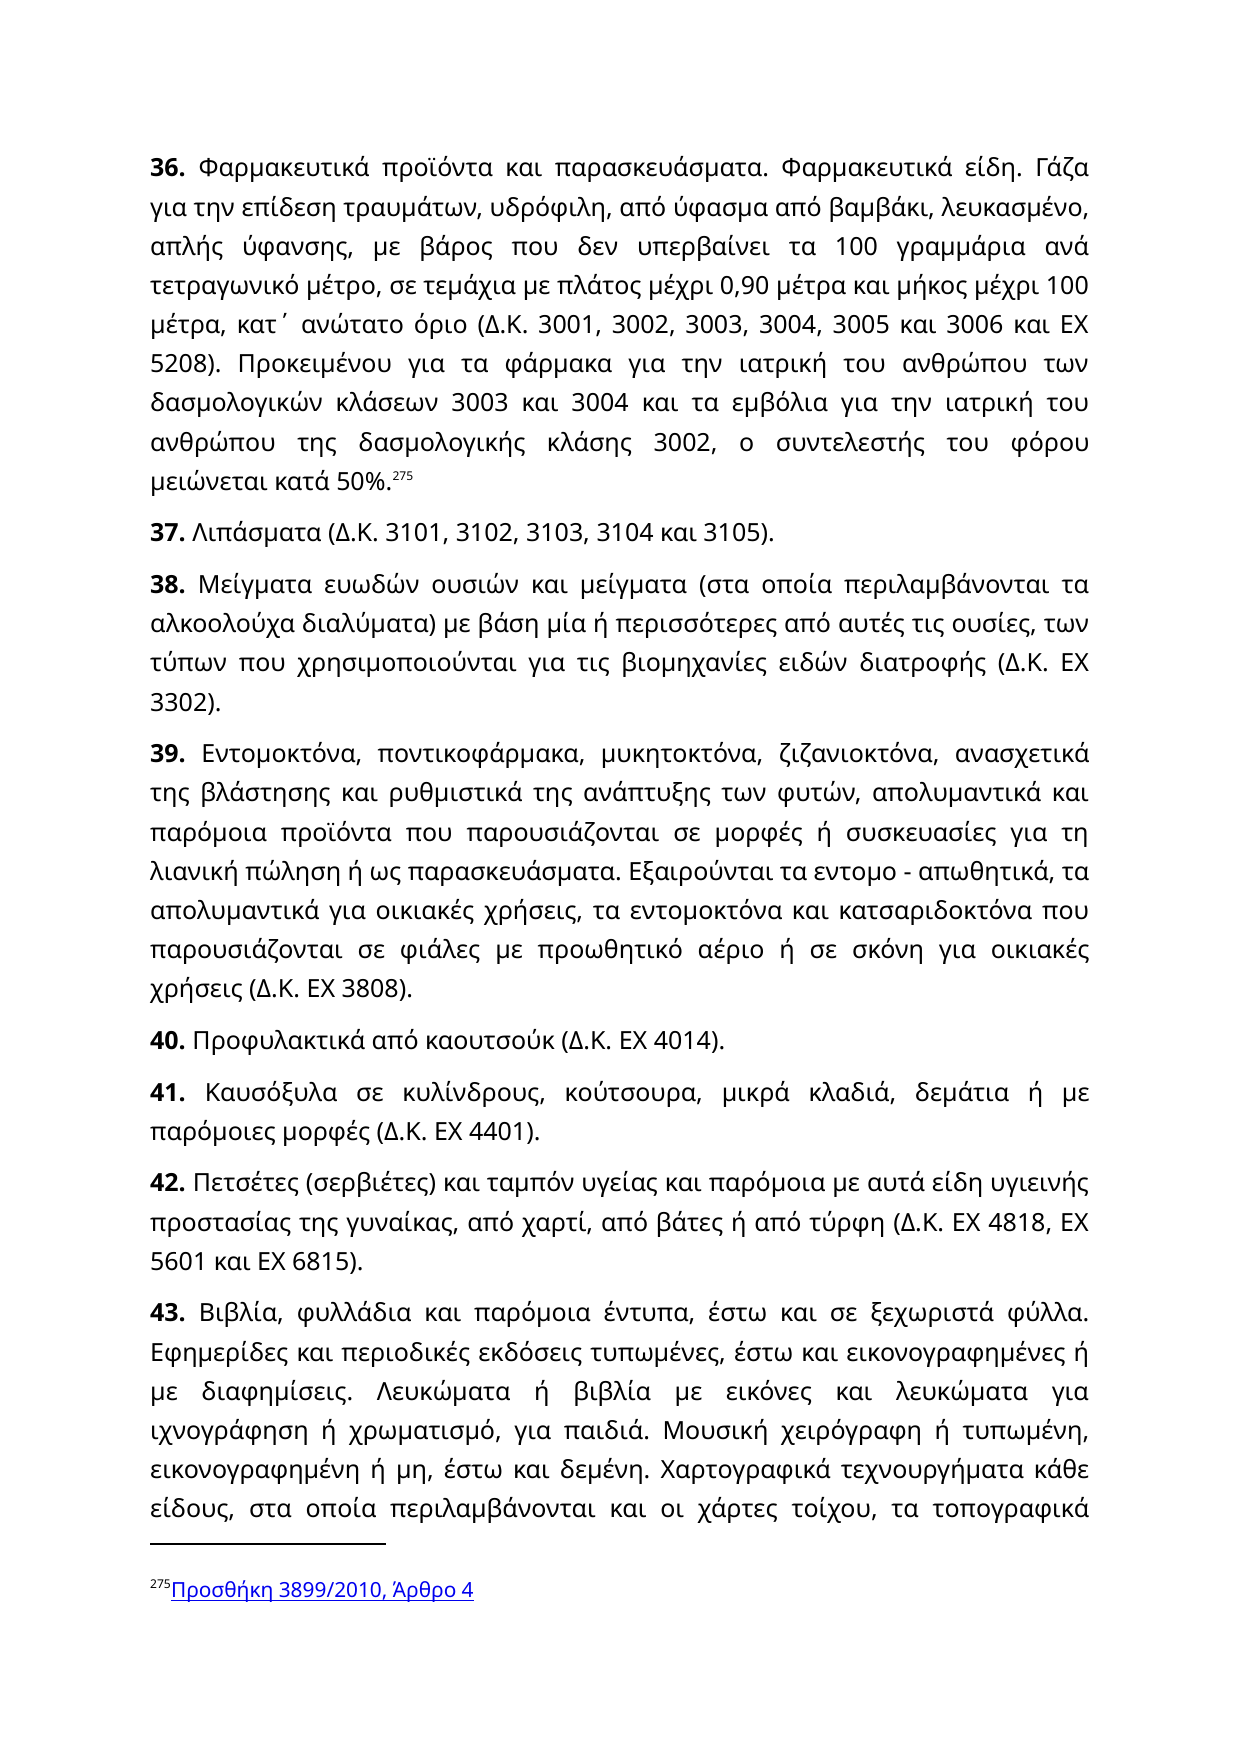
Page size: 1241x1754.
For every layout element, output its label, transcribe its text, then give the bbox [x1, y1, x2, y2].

text 36. Φαρμακευτικά προϊόντα και παρασκευάσματα. Φαρμακευτικά είδη. Γάζα για την επίδεση τραυμάτων, υδρόφιλη, από ύφασμα από βαμβάκι, λευκασμένο, απλής ύφανσης, με βάρος που δεν υπερβαίνει τα 100 γραμμάρια ανά τετραγωνικό μέτρο, σε τεμάχια με πλάτος μέχρι 0,90 μέτρα και μήκος μέχρι 100 μέτρα, κατ΄ ανώτατο όριο (Δ.Κ. 3001, 3002, 3003, 3004, 3005 και 3006 και ΕΧ 5208). Προκειμένου για τα φάρμακα για την ιατρική του ανθρώπου των δασμολογικών κλάσεων 3003 και 3004 και τα εμβόλια για την ιατρική του ανθρώπου της δασμολογικής κλάσης 3002, ο συντελεστής του φόρου μειώνεται κατά 50%. [150, 150, 1090, 497]
text 40. Προφυλακτικά από καουτσούκ (Δ.Κ. ΕΧ 4014). [150, 1022, 1090, 1057]
text 37. Λιπάσματα (Δ.Κ. 3101, 3102, 3103, 3104 και 3105). [150, 515, 1090, 549]
text 39. Εντομοκτόνα, ποντικοφάρμακα, μυκητοκτόνα, ζιζανιοκτόνα, ανασχετικά της βλάστησης και ρυθμιστικά της ανάπτυξης των φυτών, απολυμαντικά και παρόμοια προϊόντα που παρουσιάζονται σε μορφές ή συσκευασίες για τη λιανική πώληση ή ως παρασκευάσματα. Εξαιρούνται τα εντομο - απωθητικά, τα απολυμαντικά για οικιακές χρήσεις, τα εντομοκτόνα και κατσαριδοκτόνα που παρουσιάζονται σε φιάλες με προωθητικό αέριο ή σε σκόνη για οικιακές χρήσεις (Δ.Κ. ΕΧ 3808). [150, 736, 1090, 1005]
text 38. Μείγματα ευωδών ουσιών και μείγματα (στα οποία περιλαμβάνονται τα αλκοολούχα διαλύματα) με βάση μία ή περισσότερες από αυτές τις ουσίες, των τύπων που χρησιμοποιούνται για τις βιομηχανίες ειδών διατροφής (Δ.Κ. ΕΧ 3302). [150, 567, 1090, 718]
text 43. Βιβλία, φυλλάδια και παρόμοια έντυπα, έστω και σε ξεχωριστά φύλλα. Εφημερίδες και περιοδικές εκδόσεις τυπωμένες, έστω και εικονογραφημένες ή με διαφημίσεις. Λευκώματα ή βιβλία με εικόνες και λευκώματα για ιχνογράφηση ή χρωματισμό, για παιδιά. Μουσική χειρόγραφη ή τυπωμένη, εικονογραφημένη ή μη, έστω και δεμένη. Χαρτογραφικά τεχνουργήματα κάθε είδους, στα οποία περιλαμβάνονται και οι χάρτες τοίχου, τα τοπογραφικά [150, 1295, 1090, 1525]
text 42. Πετσέτες (σερβιέτες) και ταμπόν υγείας και παρόμοια με αυτά είδη υγιεινής προστασίας της γυναίκας, από χαρτί, από βάτες ή από τύρφη (Δ.Κ. ΕΧ 4818, ΕΧ 5601 και ΕΧ 6815). [150, 1165, 1090, 1277]
text 41. Καυσόξυλα σε κυλίνδρους, κούτσουρα, μικρά κλαδιά, δεμάτια ή με παρόμοιες μορφές (Δ.Κ. ΕΧ 4401). [150, 1074, 1090, 1147]
text Προσθήκη 3899/2010, Άρθρο 4 [150, 1576, 1090, 1604]
